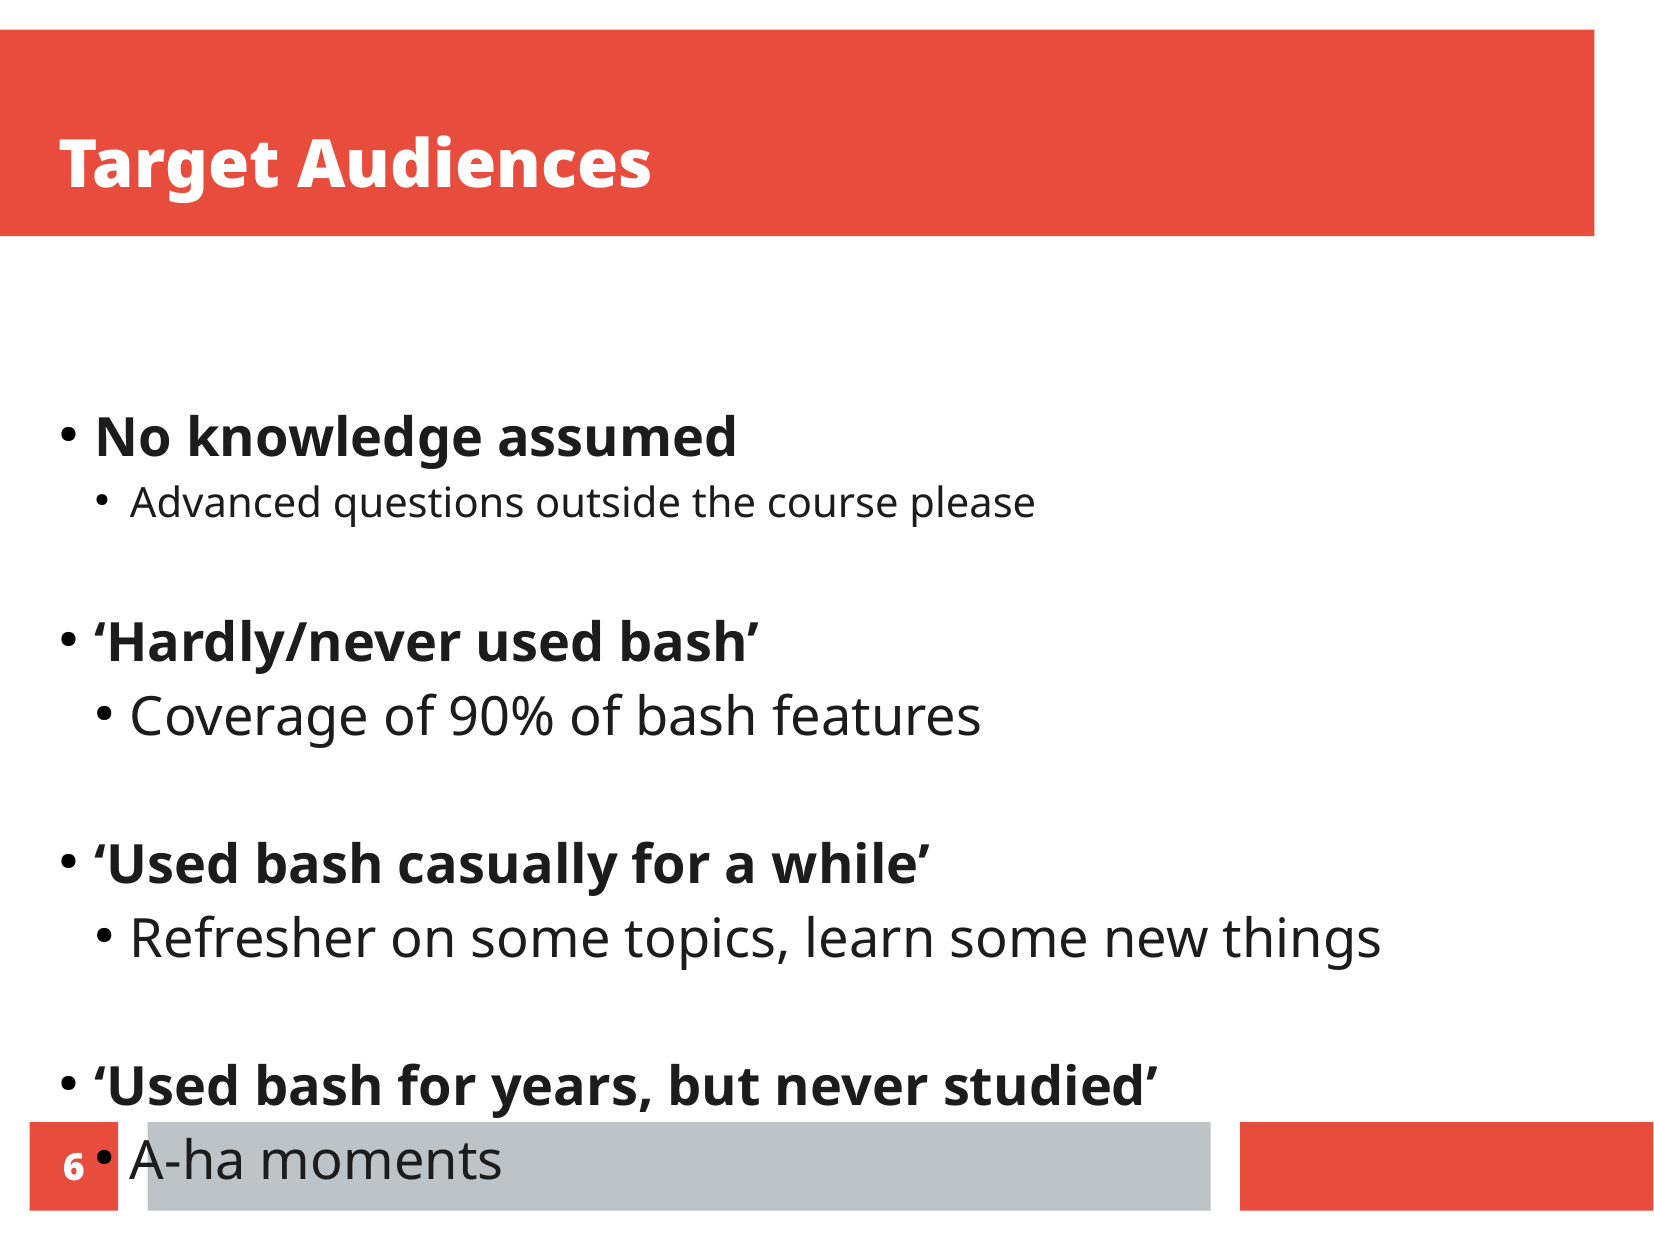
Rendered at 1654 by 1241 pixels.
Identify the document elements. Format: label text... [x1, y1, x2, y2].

title Target Audiences [59, 59, 1595, 207]
subtitle No knowledge assumed Advanced questions outside the course please ‘Hardly/never used bash’ Coverage of 90% of bash features ‘Used bash casually for a while’ Refresher on some topics, learn some new things ‘Used bash for years, but never studied’ A-ha moments [59, 324, 1565, 1093]
